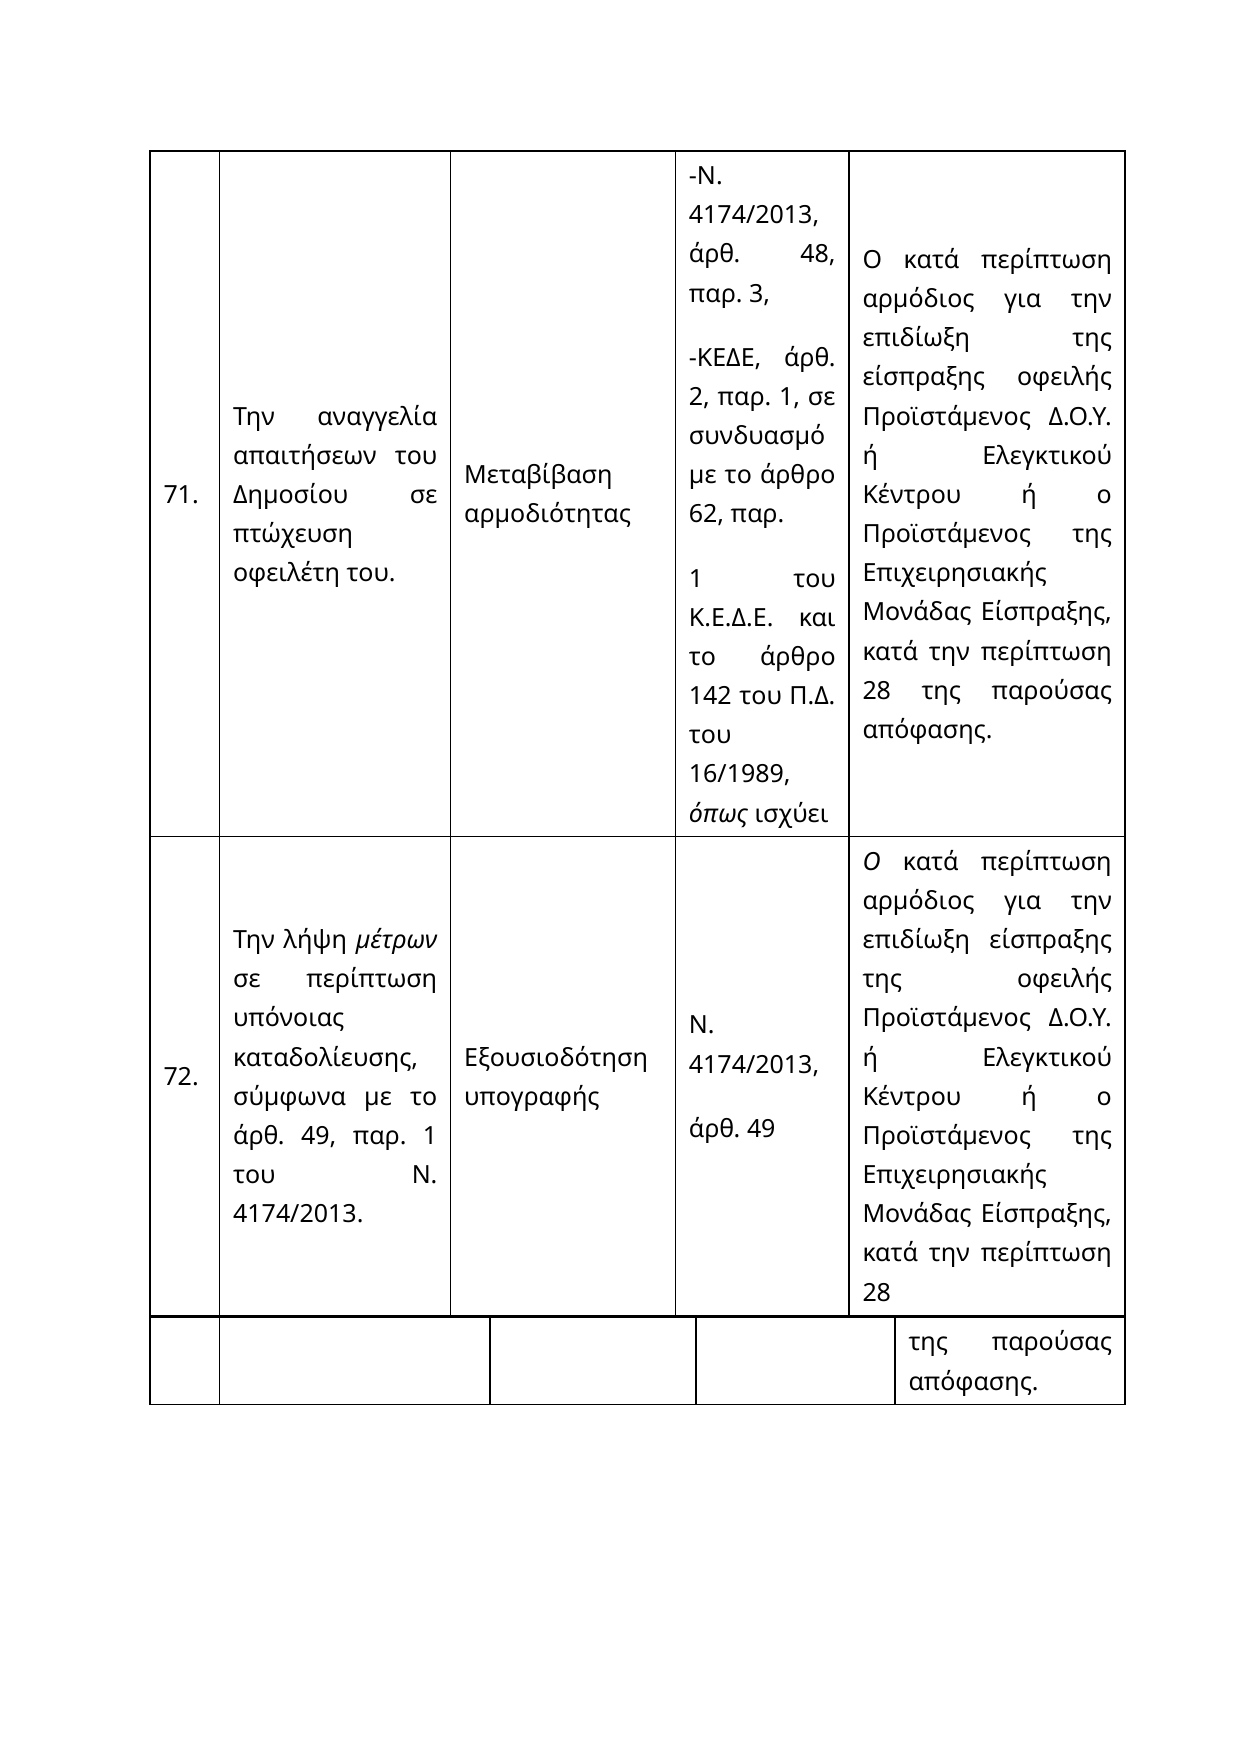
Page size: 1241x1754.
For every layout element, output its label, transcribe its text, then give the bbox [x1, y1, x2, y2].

table_cell -Ν. 4174/2013, άρθ. 48, παρ. 3, -ΚΕΔΕ, άρθ. 2, παρ. 1, σε συνδυασμό με το άρθρο 62, παρ. 1 του Κ.Ε.Δ.Ε. και το άρθρο 142 του Π.Δ. του 16/1989, όπως ισχύει [676, 152, 848, 836]
table_header [151, 1318, 219, 1403]
table_cell 71. [151, 152, 219, 836]
table_header [220, 1318, 489, 1403]
table_cell Ο κατά περίπτωση αρμόδιος για την επιδίωξη είσπραξης της οφειλής Προϊστάμενος Δ.Ο.Υ. ή Ελεγκτικού Κέντρου ή ο Προϊστάμενος της Επιχειρησιακής Μονάδας Είσπραξης, κατά την περίπτωση 28 [850, 837, 1124, 1314]
table_cell Μεταβίβαση αρμοδιότητας [451, 152, 675, 836]
table_cell Την αναγγελία απαιτήσεων του Δημοσίου σε πτώχευση οφειλέτη του. [220, 152, 450, 836]
table_cell Την λήψη μέτρων σε περίπτωση υπόνοιας καταδολίευσης, σύμφωνα με το άρθ. 49, παρ. 1 του Ν. 4174/2013. [220, 837, 450, 1314]
table_header [491, 1318, 695, 1403]
table_header [697, 1318, 894, 1403]
table_cell Ν. 4174/2013, άρθ. 49 [676, 837, 848, 1314]
table_cell 72. [151, 837, 219, 1314]
table_header της παρούσας απόφασης. [896, 1318, 1124, 1403]
table_cell Ο κατά περίπτωση αρμόδιος για την επιδίωξη της είσπραξης οφειλής Προϊστάμενος Δ.Ο.Υ. ή Ελεγκτικού Κέντρου ή ο Προϊστάμενος της Επιχειρησιακής Μονάδας Είσπραξης, κατά την περίπτωση 28 της παρούσας απόφασης. [850, 152, 1124, 836]
table_cell Εξουσιοδότηση υπογραφής [451, 837, 675, 1314]
